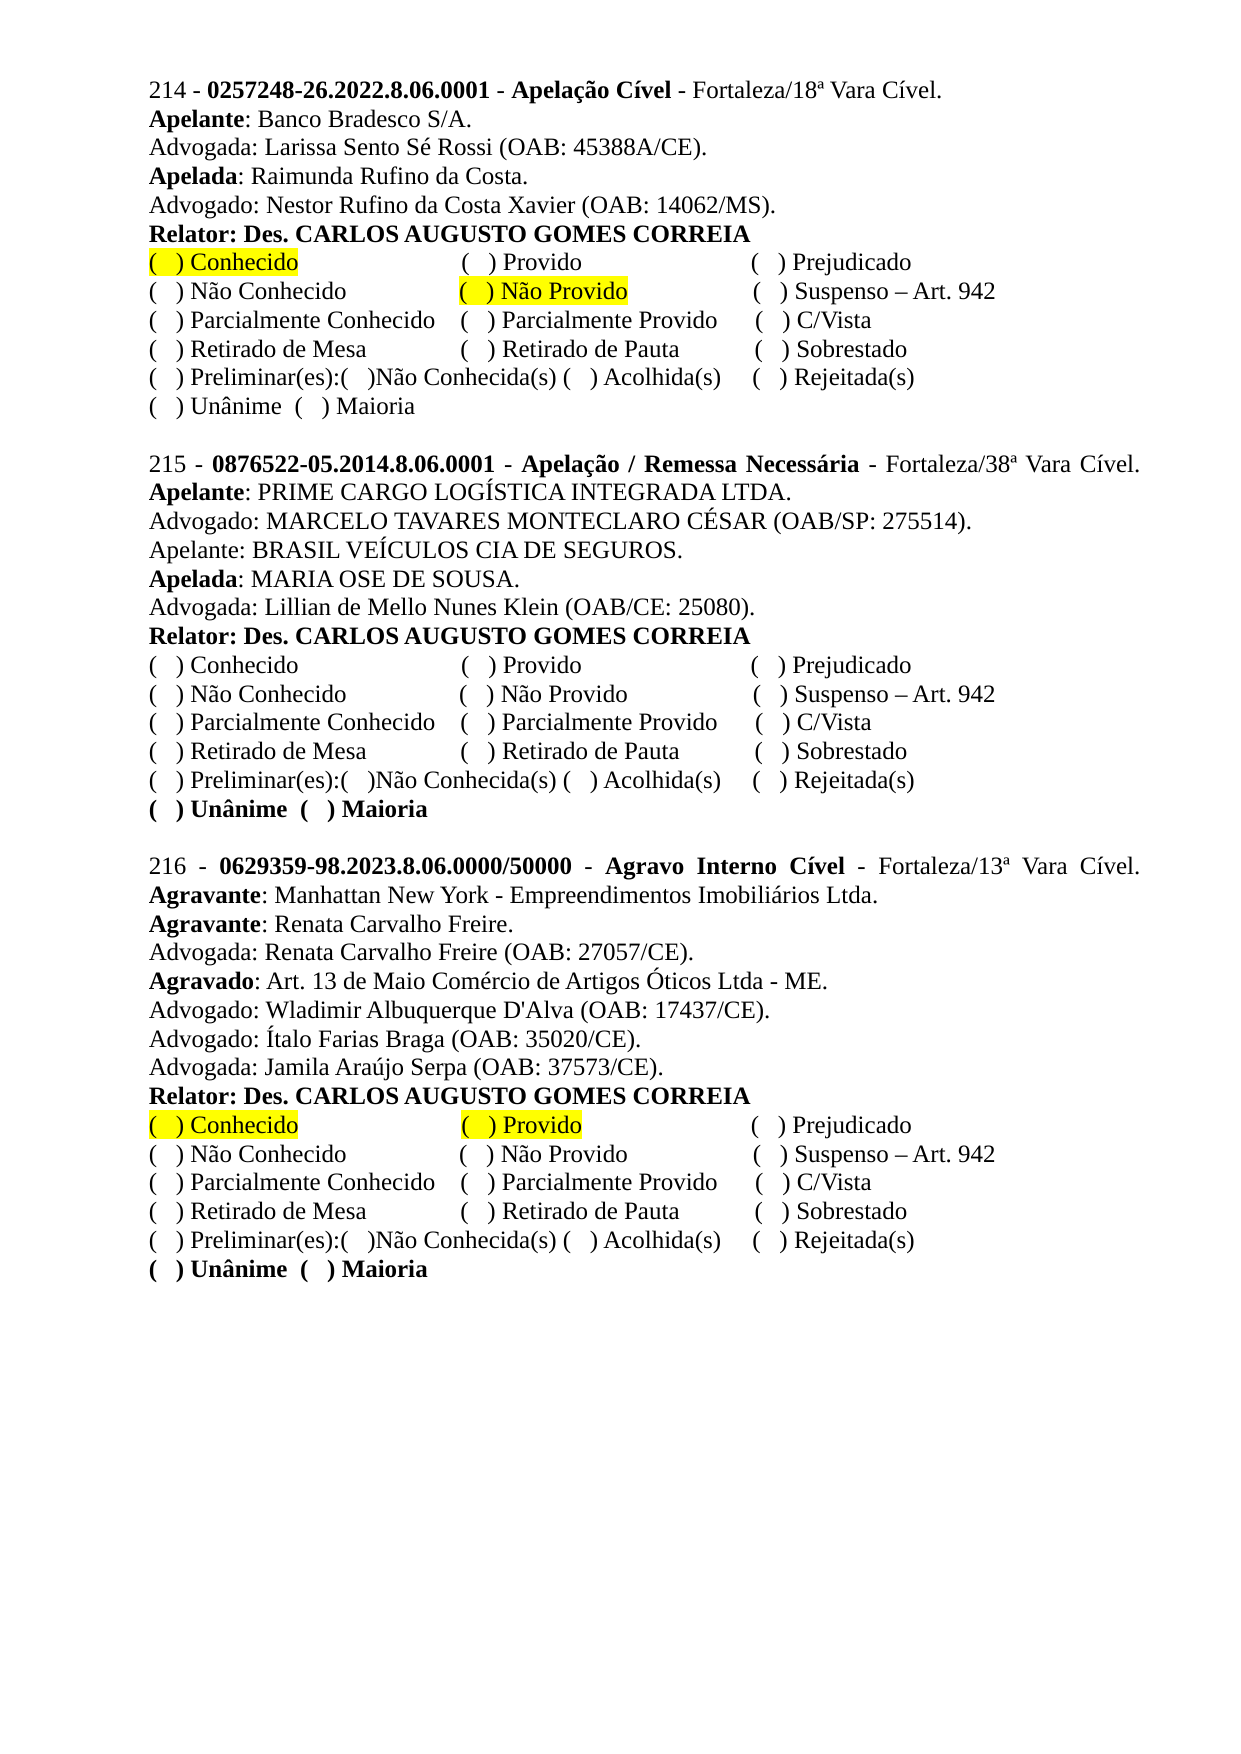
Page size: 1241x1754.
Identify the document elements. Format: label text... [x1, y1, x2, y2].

text Advogado: Nestor Rufino da Costa Xavier (OAB: 14062/MS). [148, 190, 1141, 219]
text ( ) Parcialmente Conhecido ( ) Parcialmente Provido ( ) C/Vista [148, 1167, 1158, 1196]
text Agravado: Art. 13 de Maio Comércio de Artigos Óticos Ltda - ME. [148, 966, 1141, 995]
text ( ) Não Conhecido ( ) Não Provido ( ) Suspenso – Art. 942 [148, 1139, 1158, 1167]
text ( ) Preliminar(es):( )Não Conhecida(s) ( ) Acolhida(s) ( ) Rejeitada(s) [148, 765, 1158, 794]
text Relator: Des. CARLOS AUGUSTO GOMES CORREIA [148, 219, 1141, 247]
text ( ) Preliminar(es):( )Não Conhecida(s) ( ) Acolhida(s) ( ) Rejeitada(s) [148, 1225, 1158, 1254]
text Agravante: Renata Carvalho Freire. [148, 909, 1141, 937]
text ( ) Preliminar(es):( )Não Conhecida(s) ( ) Acolhida(s) ( ) Rejeitada(s) [148, 362, 1158, 391]
text ( ) Retirado de Mesa ( ) Retirado de Pauta ( ) Sobrestado [148, 334, 1158, 362]
text Apelante: Banco Bradesco S/A. [148, 104, 1141, 132]
text ( ) Conhecido ( ) Provido ( ) Prejudicado [148, 1110, 1141, 1139]
text Advogado: Ítalo Farias Braga (OAB: 35020/CE). [148, 1024, 1141, 1052]
text Advogada: Lillian de Mello Nunes Klein (OAB/CE: 25080). [148, 592, 1141, 621]
text Apelada: Raimunda Rufino da Costa. [148, 161, 1141, 190]
text Advogado: MARCELO TAVARES MONTECLARO CÉSAR (OAB/SP: 275514). [148, 506, 1141, 535]
text Advogado: Wladimir Albuquerque D'Alva (OAB: 17437/CE). [148, 995, 1141, 1024]
text Advogada: Renata Carvalho Freire (OAB: 27057/CE). [148, 937, 1141, 966]
text Advogada: Larissa Sento Sé Rossi (OAB: 45388A/CE). [148, 132, 1141, 161]
text Relator: Des. CARLOS AUGUSTO GOMES CORREIA [148, 621, 1141, 650]
text 216 - 0629359-98.2023.8.06.0000/50000 - Agravo Interno Cível - Fortaleza/13ª Vara Cível. Agravante: Manhattan New York - Empreendimentos Imobiliários Ltda. [148, 851, 1141, 909]
text Relator: Des. CARLOS AUGUSTO GOMES CORREIA [148, 1081, 1141, 1110]
text 214 - 0257248-26.2022.8.06.0001 - Apelação Cível - Fortaleza/18ª Vara Cível. [148, 75, 1141, 104]
text ( ) Retirado de Mesa ( ) Retirado de Pauta ( ) Sobrestado [148, 736, 1158, 765]
text 215 - 0876522-05.2014.8.06.0001 - Apelação / Remessa Necessária - Fortaleza/38ª Vara Cível. Apelante: PRIME CARGO LOGÍSTICA INTEGRADA LTDA. [148, 449, 1141, 506]
text Apelada: MARIA OSE DE SOUSA. [148, 564, 1141, 592]
text ( ) Unânime ( ) Maioria [148, 1254, 1158, 1282]
text ( ) Não Conhecido ( ) Não Provido ( ) Suspenso – Art. 942 [148, 679, 1158, 707]
text Apelante: BRASIL VEÍCULOS CIA DE SEGUROS. [148, 535, 1141, 564]
text ( ) Conhecido ( ) Provido ( ) Prejudicado [148, 650, 1141, 679]
text ( ) Conhecido ( ) Provido ( ) Prejudicado [148, 247, 1141, 276]
text ( ) Unânime ( ) Maioria [148, 391, 1158, 420]
text ( ) Parcialmente Conhecido ( ) Parcialmente Provido ( ) C/Vista [148, 707, 1158, 736]
text Advogada: Jamila Araújo Serpa (OAB: 37573/CE). [148, 1052, 1141, 1081]
text ( ) Não Conhecido ( ) Não Provido ( ) Suspenso – Art. 942 [148, 276, 1158, 305]
text ( ) Retirado de Mesa ( ) Retirado de Pauta ( ) Sobrestado [148, 1196, 1158, 1225]
text ( ) Parcialmente Conhecido ( ) Parcialmente Provido ( ) C/Vista [148, 305, 1158, 334]
text ( ) Unânime ( ) Maioria [148, 794, 1158, 822]
